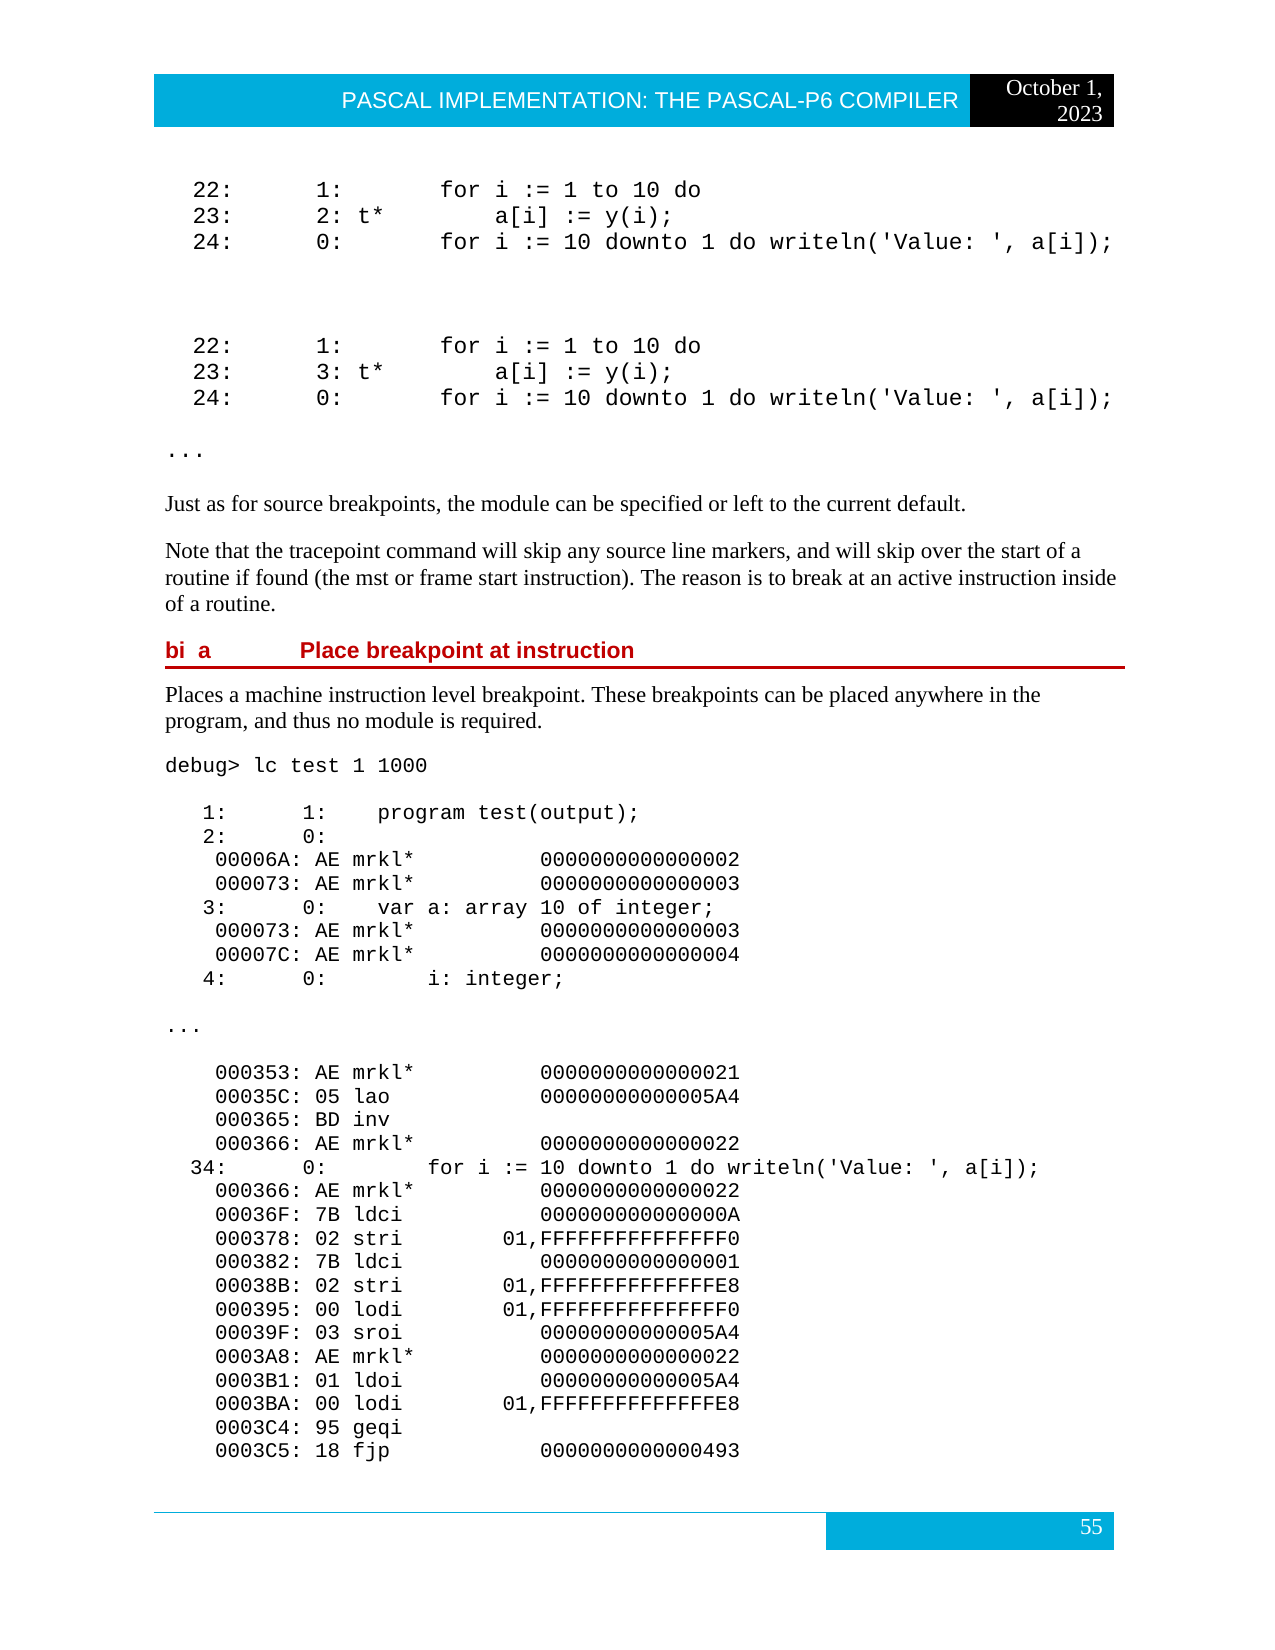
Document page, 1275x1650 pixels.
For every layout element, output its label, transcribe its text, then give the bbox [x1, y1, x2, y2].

text Just as for source breakpoints, the module can be specified or left to the current default. [165, 490, 1125, 516]
text ... [165, 438, 1125, 464]
text 00007C: AE mrkl* 0000000000000004 [165, 944, 1125, 968]
text 00036F: 7B ldci 000000000000000A [165, 1204, 1125, 1228]
text 000073: AE mrkl* 0000000000000003 [165, 920, 1125, 944]
text 000382: 7B ldci 0000000000000001 [165, 1251, 1125, 1275]
text 24: 0: for i := 10 downto 1 do writeln('Value: ', a[i]); [165, 231, 1125, 257]
text 00006A: AE mrkl* 0000000000000002 [165, 849, 1125, 873]
text 00035C: 05 lao 00000000000005A4 [165, 1086, 1125, 1109]
text 0003A8: AE mrkl* 0000000000000022 [165, 1346, 1125, 1369]
text 24: 0: for i := 10 downto 1 do writeln('Value: ', a[i]); [165, 386, 1125, 412]
text Places a machine instruction level breakpoint. These breakpoints can be placed anywhere in the program, and thus no module is required. [165, 681, 1125, 734]
text 0003C4: 95 geqi [165, 1417, 1125, 1441]
text Note that the tracepoint command will skip any source line markers, and will skip over the start of a routine if found (the mst or frame start instruction). The reason is to break at an active instruction inside of a routine. [165, 537, 1125, 616]
text 23: 2: t* a[i] := y(i); [165, 205, 1125, 231]
text ... [165, 1015, 1125, 1038]
subtitle bi a Place breakpoint at instruction [165, 637, 1125, 666]
text 0003C5: 18 fjp 0000000000000493 [165, 1441, 1125, 1464]
text 000378: 02 stri 01,FFFFFFFFFFFFFFF0 [165, 1228, 1125, 1251]
text 22: 1: for i := 1 to 10 do [165, 179, 1125, 205]
text 00038B: 02 stri 01,FFFFFFFFFFFFFFE8 [165, 1275, 1125, 1299]
text 000353: AE mrkl* 0000000000000021 [165, 1062, 1125, 1086]
text 22: 1: for i := 1 to 10 do [165, 334, 1125, 360]
text 000366: AE mrkl* 0000000000000022 [165, 1180, 1125, 1204]
text debug> lc test 1 1000 [165, 755, 1125, 778]
text 000366: AE mrkl* 0000000000000022 [165, 1133, 1125, 1157]
text 4: 0: i: integer; [165, 968, 1125, 991]
text 23: 3: t* a[i] := y(i); [165, 360, 1125, 386]
text 000395: 00 lodi 01,FFFFFFFFFFFFFFF0 [165, 1299, 1125, 1322]
text 000073: AE mrkl* 0000000000000003 [165, 873, 1125, 897]
text 0003BA: 00 lodi 01,FFFFFFFFFFFFFFE8 [165, 1393, 1125, 1417]
text 3: 0: var a: array 10 of integer; [165, 897, 1125, 920]
text 000365: BD inv [165, 1109, 1125, 1133]
text 34: 0: for i := 10 downto 1 do writeln('Value: ', a[i]); [165, 1157, 1125, 1180]
text 00039F: 03 sroi 00000000000005A4 [165, 1322, 1125, 1346]
text 2: 0: [165, 826, 1125, 849]
text 0003B1: 01 ldoi 00000000000005A4 [165, 1369, 1125, 1393]
text 1: 1: program test(output); [165, 802, 1125, 826]
